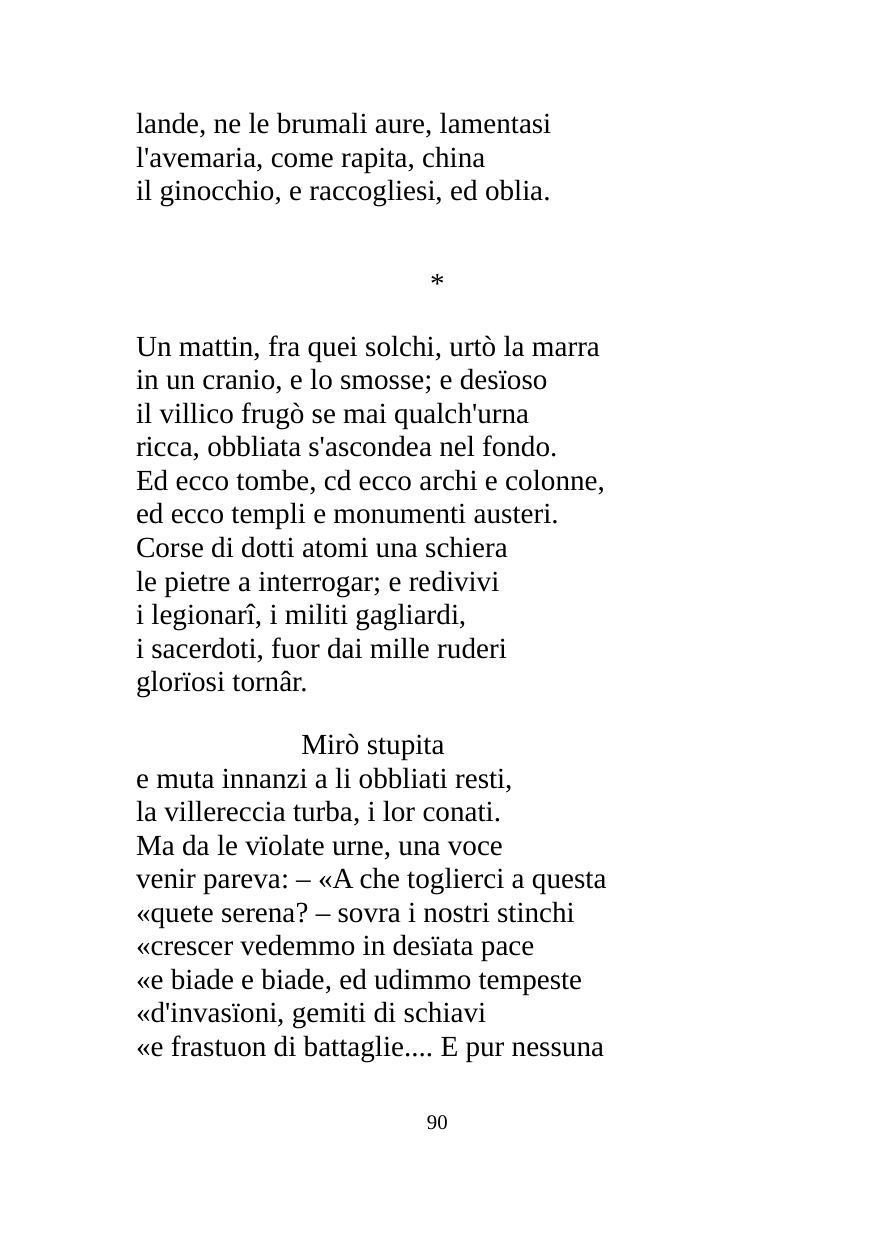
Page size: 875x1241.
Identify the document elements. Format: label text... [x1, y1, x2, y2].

text lande, ne le brumali aure, lamentasi l'avemaria, come rapita, china il ginocchio, e raccogliesi, ed oblia. [136, 106, 768, 207]
text * [106, 266, 768, 299]
text Un mattin, fra quei solchi, urtò la marra in un cranio, e lo smosse; e desïoso il villico frugò se mai qualch'urna ricca, obbliata s'ascondea nel fondo. Ed ecco tombe, cd ecco archi e colonne, ed ecco templi e monumenti austeri. Corse di dotti atomi una schiera le pietre a interrogar; e redivivi i legionarî, i militi gagliardi, i sacerdoti, fuor dai mille ruderi glorïosi tornâr. [136, 329, 768, 698]
text Mirò stupita e muta innanzi a li obbliati resti, la villereccia turba, i lor conati. Ma da le vïolate urne, una voce venir pareva: – «A che toglierci a questa «quete serena? – sovra i nostri stinchi «crescer vedemmo in desïata pace «e biade e biade, ed udimmo tempeste «d'invasïoni, gemiti di schiavi «e frastuon di battaglie.... E pur nessuna [136, 727, 768, 1063]
